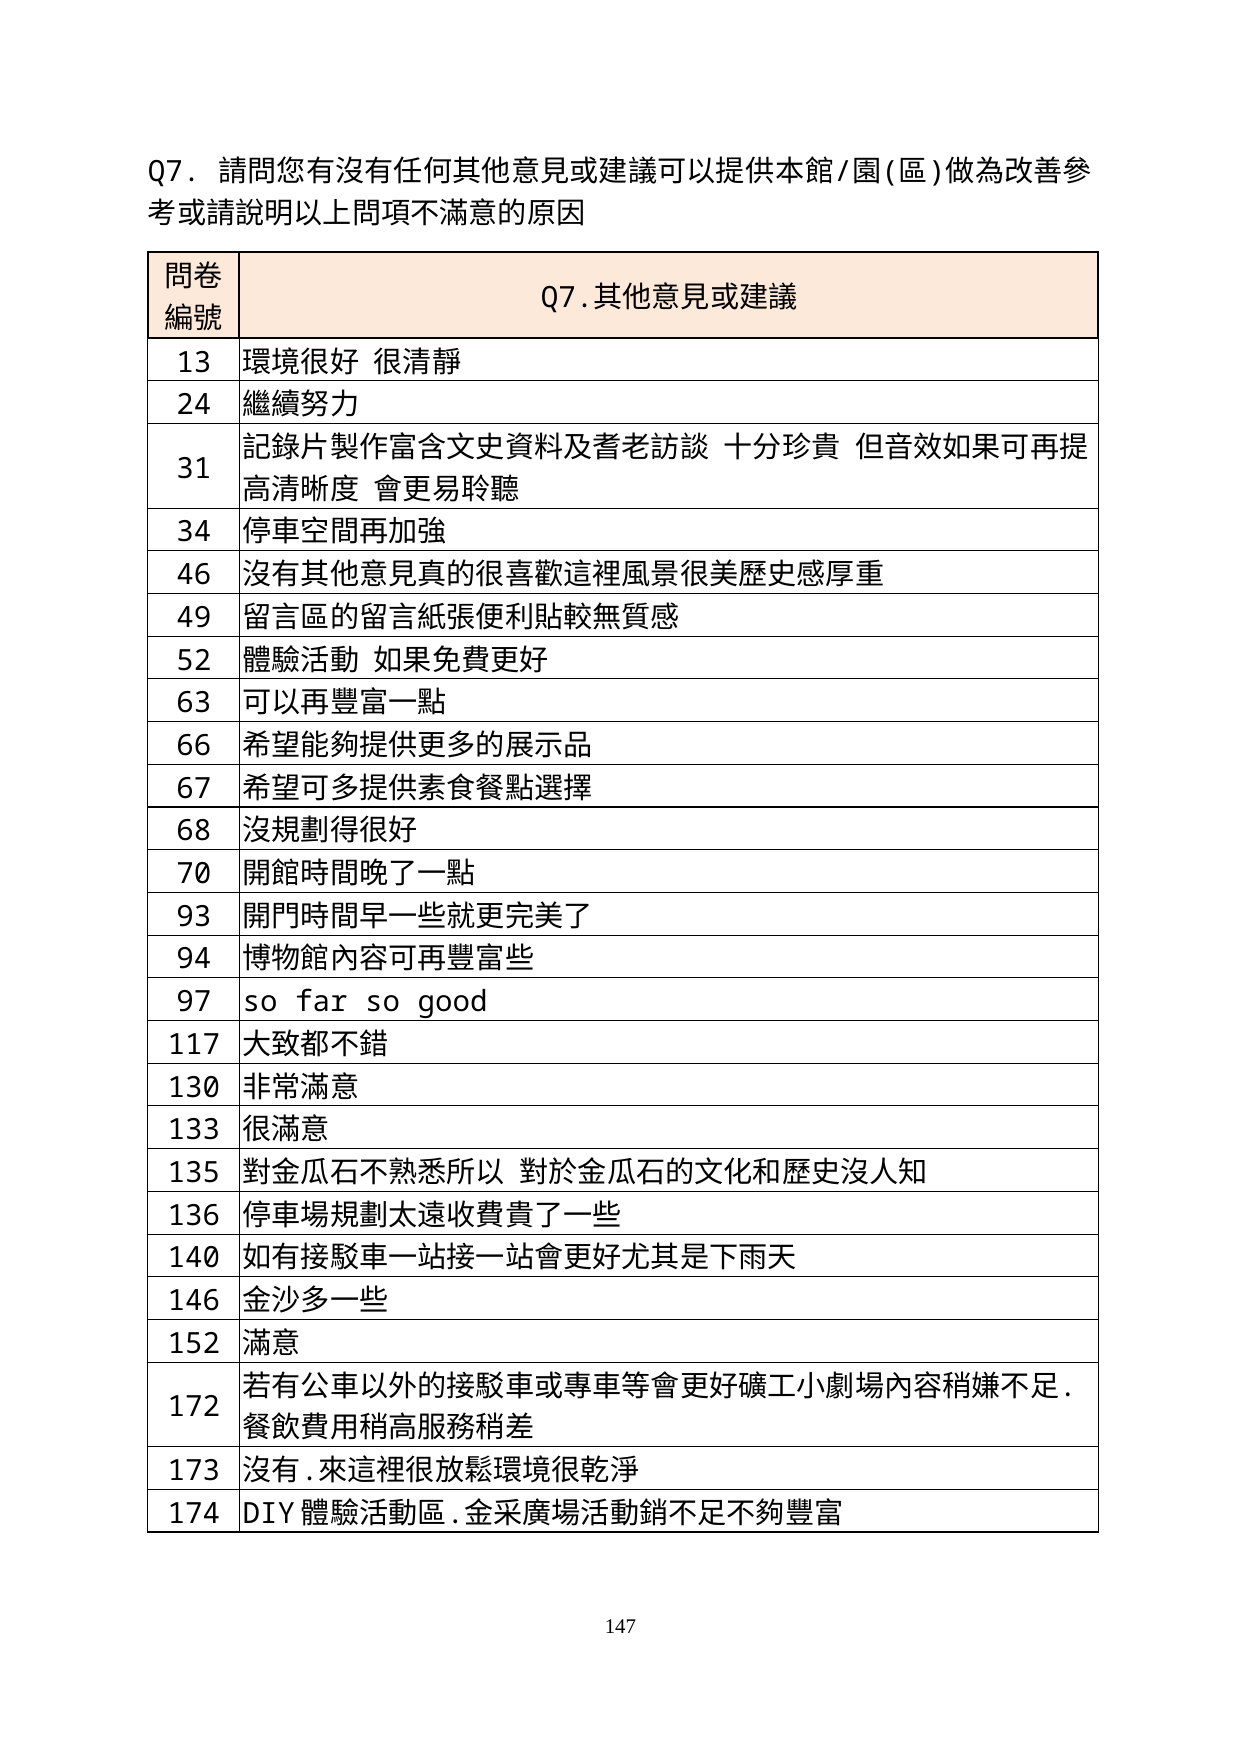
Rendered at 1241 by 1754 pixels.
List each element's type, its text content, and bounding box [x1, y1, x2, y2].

table_cell 繼續努力 [240, 381, 1098, 423]
table_cell 24 [148, 381, 239, 423]
table_cell 52 [148, 637, 239, 678]
table_cell 63 [148, 679, 239, 721]
table_cell 146 [148, 1277, 239, 1319]
table_cell 停車空間再加強 [240, 509, 1098, 550]
table_cell 94 [148, 936, 239, 977]
table_cell 49 [148, 594, 239, 636]
table_cell 174 [148, 1490, 239, 1531]
table_cell 34 [148, 509, 239, 550]
table_cell 66 [148, 722, 239, 764]
table_cell 若有公車以外的接駁車或專車等會更好礦工小劇場內容稍嫌不足.餐飲費用稍高服務稍差 [240, 1363, 1098, 1446]
table_cell 沒規劃得很好 [240, 808, 1098, 849]
table_cell 68 [148, 808, 239, 849]
table_cell 非常滿意 [240, 1064, 1098, 1105]
table_cell 博物館內容可再豐富些 [240, 936, 1098, 977]
table_cell 130 [148, 1064, 239, 1105]
table_cell 可以再豐富一點 [240, 679, 1098, 721]
table_cell 67 [148, 765, 239, 806]
table_cell 停車場規劃太遠收費貴了一些 [240, 1192, 1098, 1233]
table_cell 希望可多提供素食餐點選擇 [240, 765, 1098, 806]
table_cell 很滿意 [240, 1106, 1098, 1148]
table_header 問卷編號 [149, 253, 238, 337]
table_cell 對金瓜石不熟悉所以 對於金瓜石的文化和歷史沒人知 [240, 1149, 1098, 1191]
table_cell 體驗活動 如果免費更好 [240, 637, 1098, 678]
table_cell 140 [148, 1235, 239, 1276]
table_cell 如有接駁車一站接一站會更好尤其是下雨天 [240, 1235, 1098, 1276]
table_cell 沒有其他意見真的很喜歡這裡風景很美歷史感厚重 [240, 551, 1098, 593]
table_cell 滿意 [240, 1320, 1098, 1362]
table_cell 開門時間早一些就更完美了 [240, 893, 1098, 934]
table_cell 172 [148, 1363, 239, 1446]
table_cell 開館時間晚了一點 [240, 850, 1098, 892]
table_cell so far so good [240, 978, 1098, 1020]
table_cell 97 [148, 978, 239, 1020]
table_cell 152 [148, 1320, 239, 1362]
table_cell 135 [148, 1149, 239, 1191]
table_cell 13 [148, 339, 239, 380]
table_cell 環境很好 很清靜 [240, 339, 1098, 380]
table_cell 留言區的留言紙張便利貼較無質感 [240, 594, 1098, 636]
table_cell 117 [148, 1021, 239, 1063]
table_cell 金沙多一些 [240, 1277, 1098, 1319]
table_header Q7.其他意見或建議 [240, 253, 1097, 337]
table_cell 46 [148, 551, 239, 593]
table_cell 70 [148, 850, 239, 892]
table_cell 133 [148, 1106, 239, 1148]
table_cell 31 [148, 424, 239, 507]
table_cell 173 [148, 1447, 239, 1489]
table_cell 記錄片製作富含文史資料及耆老訪談 十分珍貴 但音效如果可再提高清晰度 會更易聆聽 [240, 424, 1098, 507]
table_cell 93 [148, 893, 239, 934]
table_cell DIY體驗活動區.金采廣場活動銷不足不夠豐富 [240, 1490, 1098, 1531]
table_cell 希望能夠提供更多的展示品 [240, 722, 1098, 764]
text Q7. 請問您有沒有任何其他意見或建議可以提供本館/園(區)做為改善參考或請說明以上問項不滿意的原因 [148, 148, 1092, 232]
table_cell 136 [148, 1192, 239, 1233]
table_cell 大致都不錯 [240, 1021, 1098, 1063]
table_cell 沒有.來這裡很放鬆環境很乾淨 [240, 1447, 1098, 1489]
